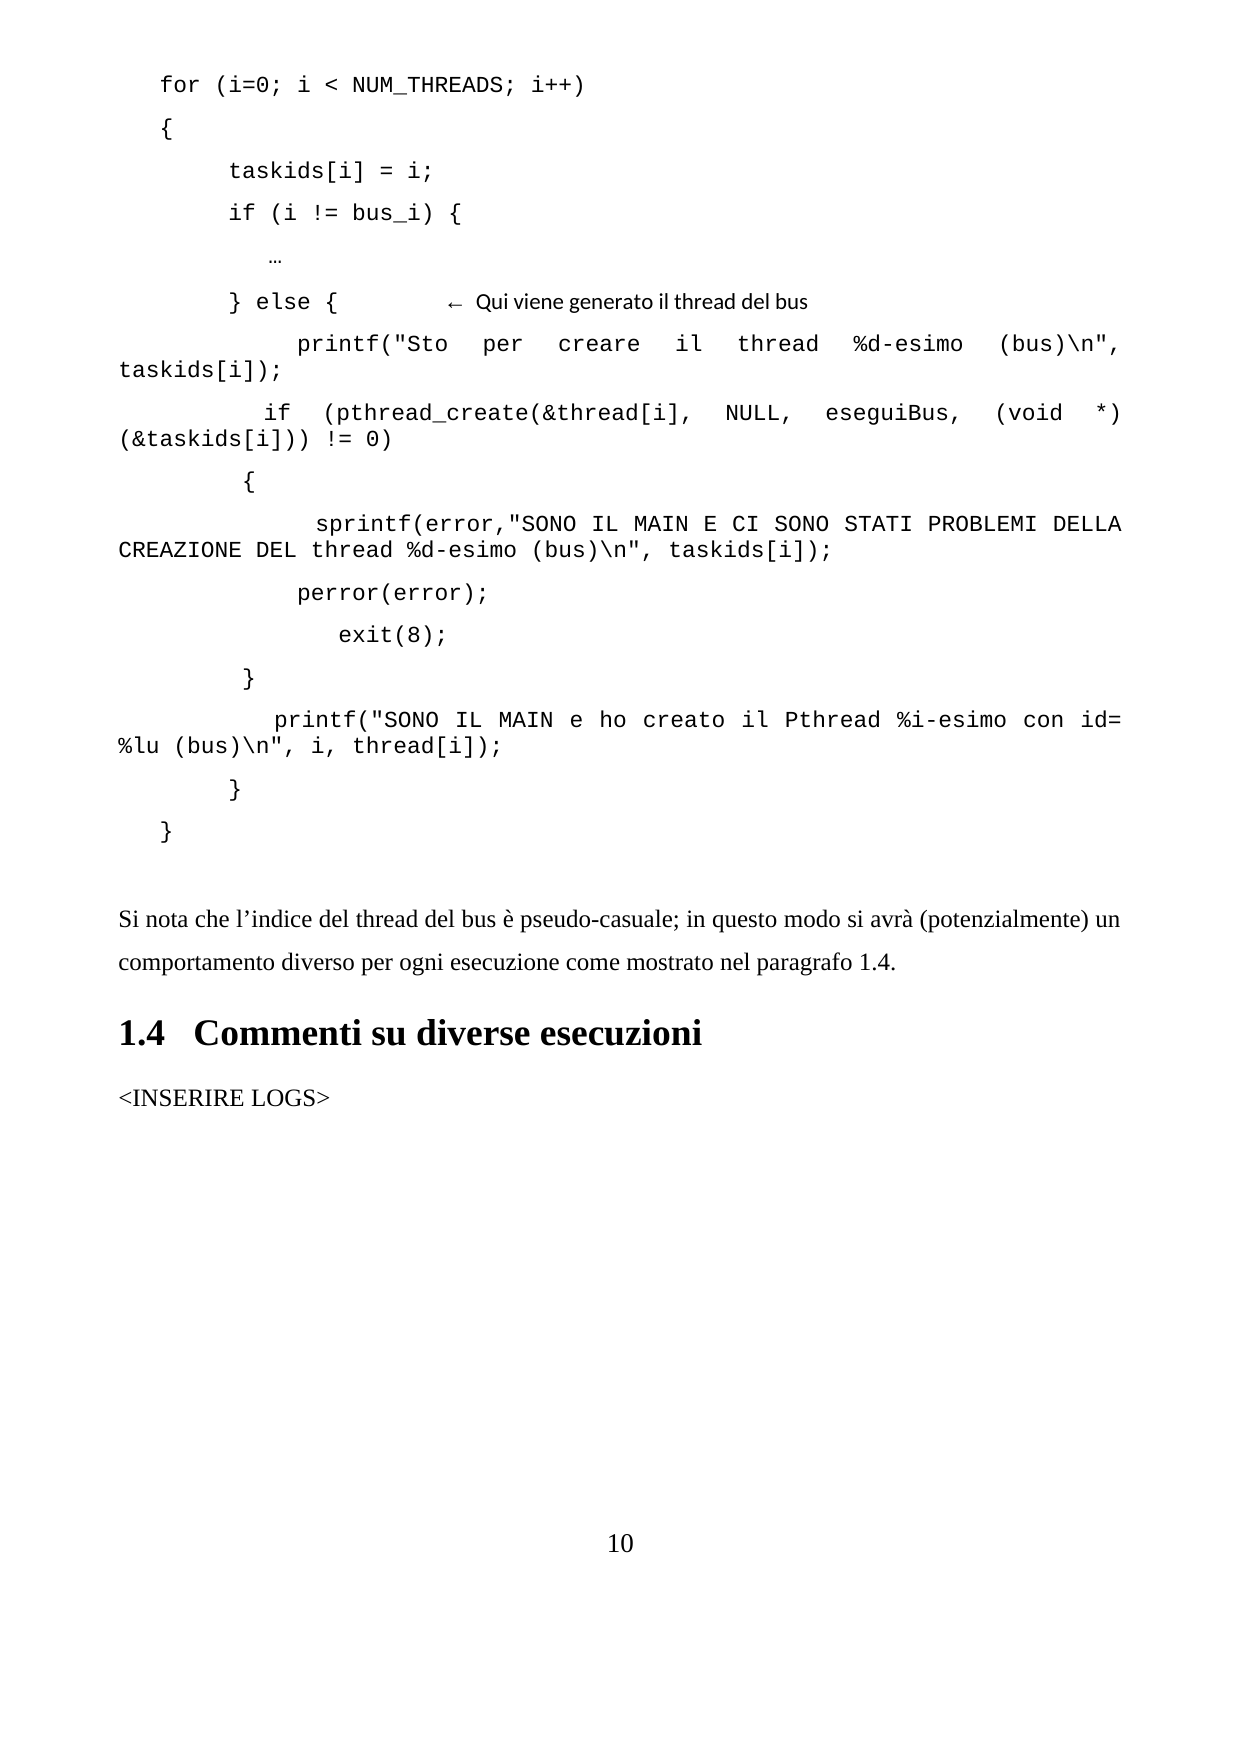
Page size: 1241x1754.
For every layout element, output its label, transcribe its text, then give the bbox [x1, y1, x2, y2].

text if (i != bus_i) { [118, 202, 1122, 228]
text Si nota che l’indice del thread del bus è pseudo-casuale; in questo modo si avrà (potenzialmente) un comportamento diverso per ogni esecuzione come mostrato nel paragrafo 1.4. [118, 904, 1122, 976]
text perror(error); [118, 581, 1122, 607]
text exit(8); [118, 623, 1122, 649]
text { [118, 116, 1122, 142]
text for (i=0; i < NUM_THREADS; i++) [118, 74, 1122, 100]
text taskids[i] = i; [118, 159, 1122, 185]
text <INSERIRE LOGS> [118, 1083, 1122, 1112]
text { [118, 470, 1122, 496]
text } [118, 820, 1122, 846]
text } [118, 777, 1122, 803]
text printf("Sto per creare il thread %d-esimo (bus)\n", taskids[i]); [118, 333, 1122, 384]
text … [193, 244, 1122, 270]
text sprintf(error,"SONO IL MAIN E CI SONO STATI PROBLEMI DELLA CREAZIONE DEL thread %d-esimo (bus)\n", taskids[i]); [118, 512, 1122, 564]
text } else { ← Qui viene generato il thread del bus [118, 287, 1122, 316]
text } [118, 666, 1122, 692]
text printf("SONO IL MAIN e ho creato il Pthread %i-esimo con id=%lu (bus)\n", i, thread[i]); [118, 709, 1122, 761]
text if (pthread_create(&thread[i], NULL, eseguiBus, (void *) (&taskids[i])) != 0) [118, 401, 1122, 453]
list Commenti su diverse esecuzioni [118, 1011, 1122, 1054]
